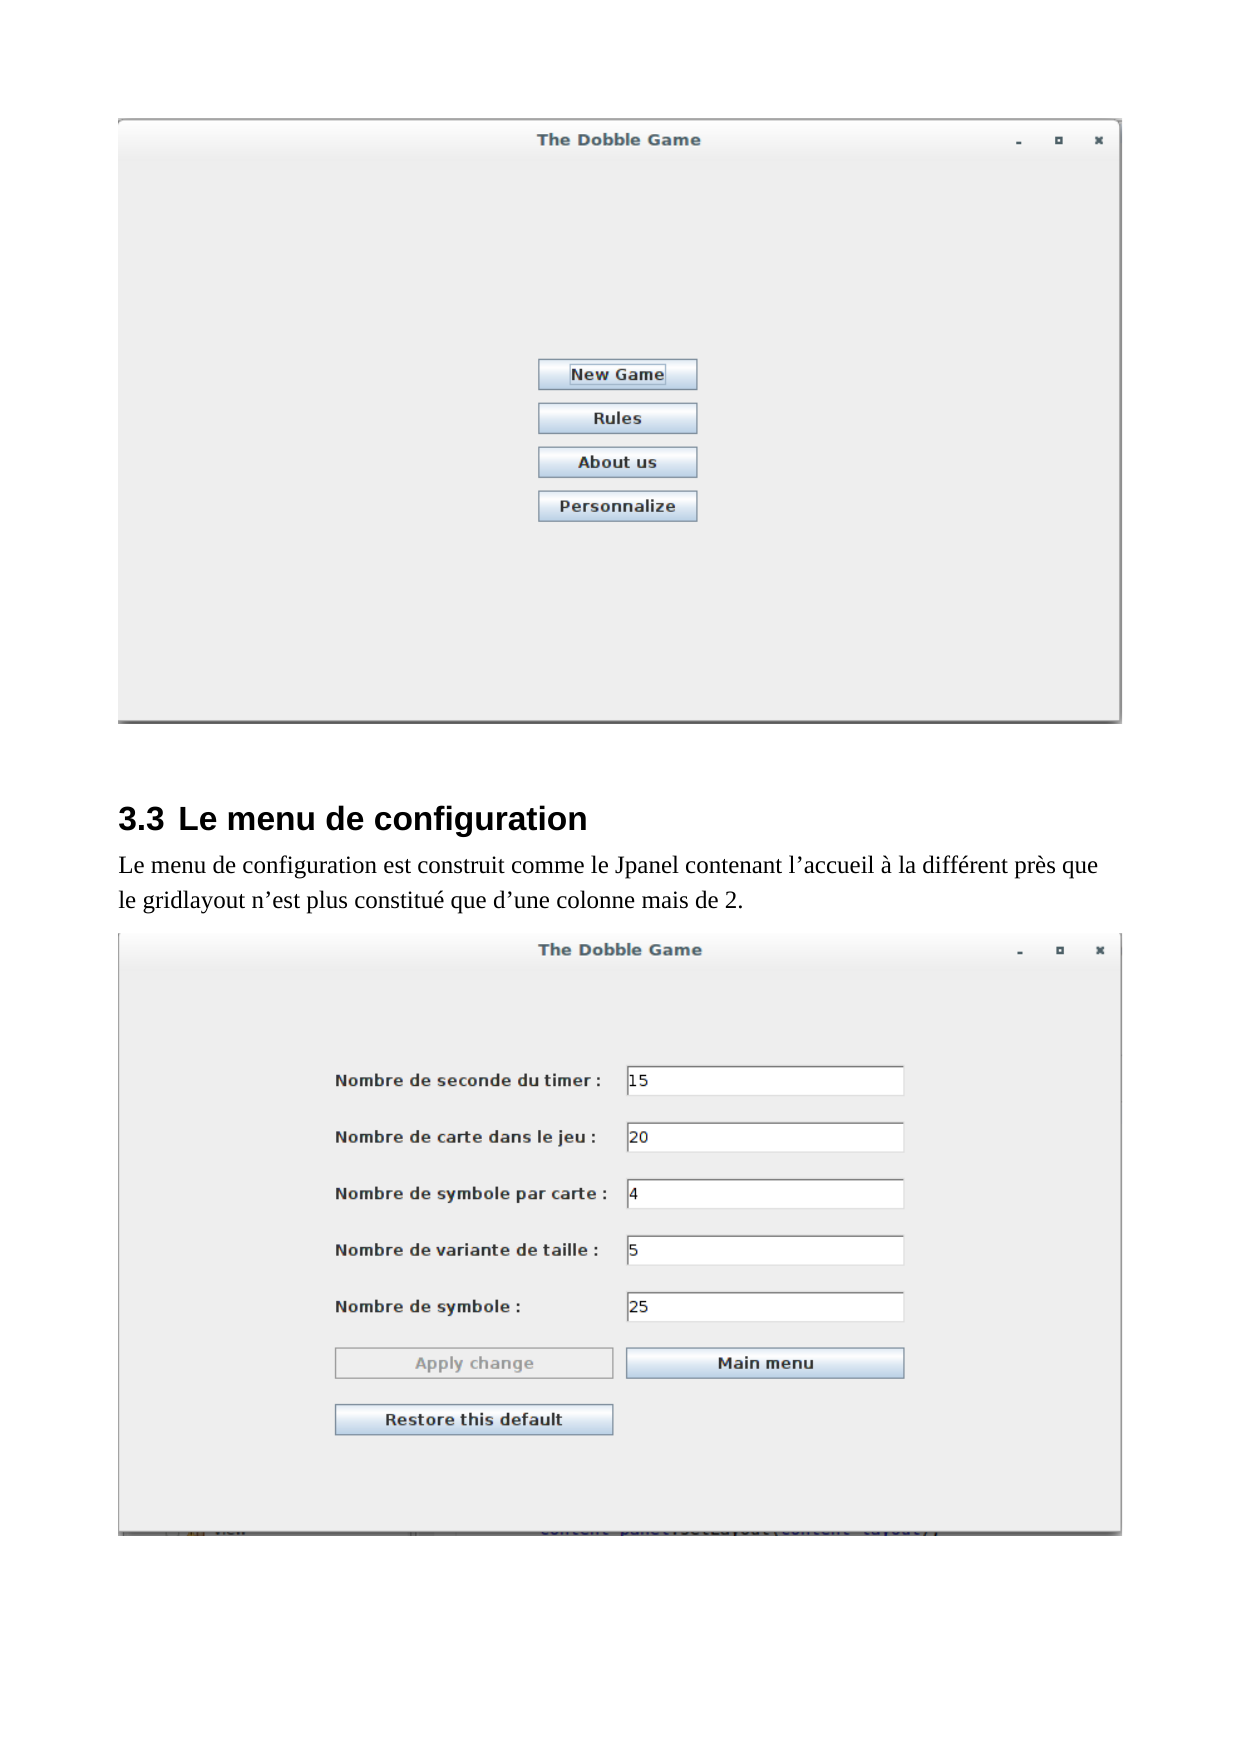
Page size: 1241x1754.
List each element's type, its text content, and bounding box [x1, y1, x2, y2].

subtitle Le menu de configuration [118, 799, 1122, 838]
text Le menu de configuration est construit comme le Jpanel contenant l’accueil à la différent près que le gridlayout n’est plus constitué que d’une colonne mais de 2. [118, 850, 1122, 913]
picture [118, 118, 1123, 724]
picture [118, 933, 1123, 1536]
